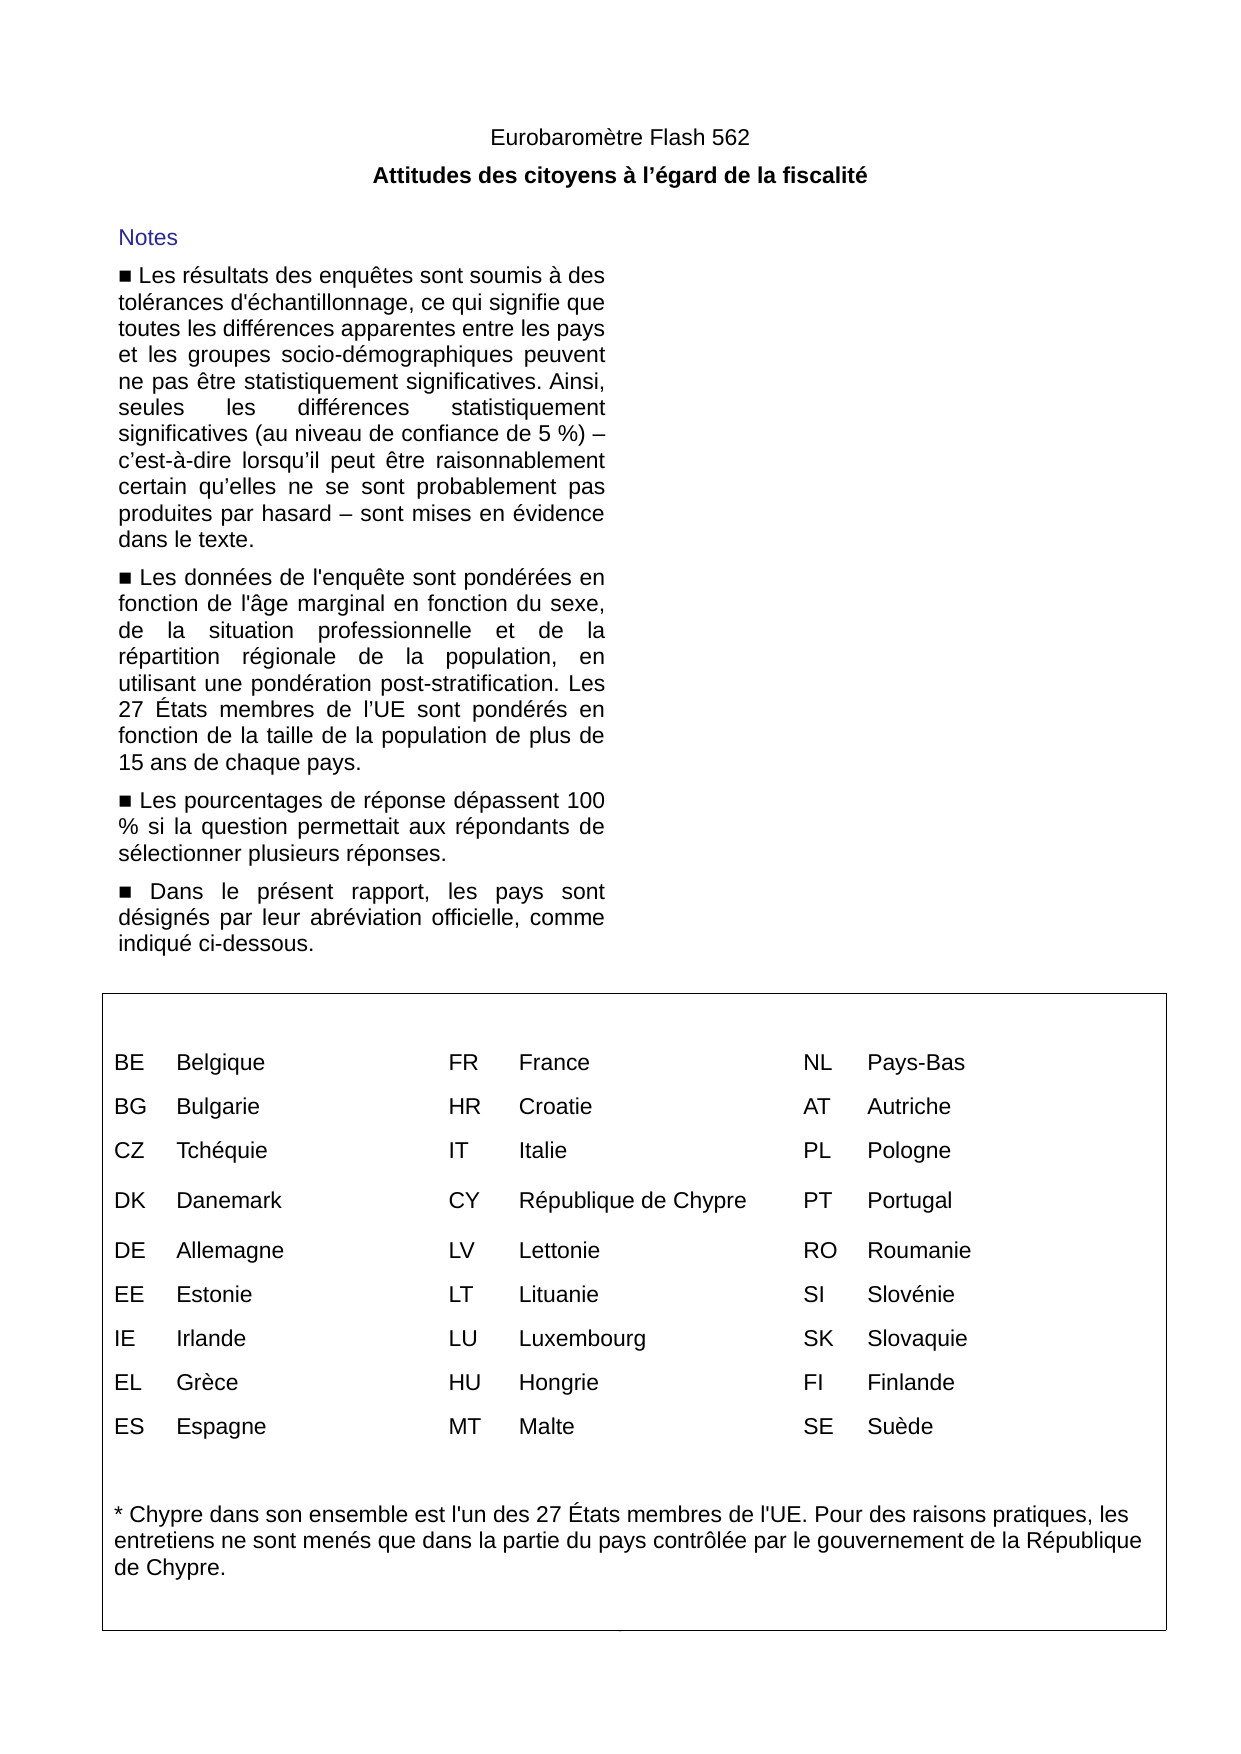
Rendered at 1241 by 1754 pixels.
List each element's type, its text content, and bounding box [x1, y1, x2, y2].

table_cell Tchéquie [173, 1128, 445, 1172]
table_cell IT [445, 1128, 516, 1172]
table_cell SE [800, 1404, 864, 1448]
table_cell Pologne [864, 1128, 1148, 1172]
table_cell ES [111, 1404, 173, 1448]
table_cell Bulgarie [173, 1084, 445, 1128]
table_cell Portugal [864, 1172, 1148, 1228]
table_cell Danemark [173, 1172, 445, 1228]
table_cell République de Chypre [516, 1172, 800, 1228]
table_cell LT [445, 1272, 516, 1316]
table_cell Espagne [173, 1404, 445, 1448]
table_cell [173, 1448, 445, 1492]
table_cell LU [445, 1316, 516, 1360]
table_cell EE [111, 1272, 173, 1316]
table_cell [445, 1448, 516, 1492]
table_cell LV [445, 1228, 516, 1272]
table_header BE [111, 1040, 173, 1084]
table_cell Suède [864, 1404, 1148, 1448]
table_cell [516, 1448, 800, 1492]
table_cell Autriche [864, 1084, 1148, 1128]
table_cell Hongrie [516, 1360, 800, 1404]
text ■ Les résultats des enquêtes sont soumis à des tolérances d'échantillonnage, ce qui signifie que toutes les différences apparentes entre les pays et les groupes socio-démographiques peuvent ne pas être statistiquement significatives. Ainsi, seules les différences statistiquement significatives (au niveau de confiance de 5 %) – c’est-à-dire lorsqu’il peut être raisonnablement certain qu’elles ne se sont probablement pas produites par hasard – sont mises en évidence dans le texte. [118, 262, 605, 552]
table_header France [516, 1040, 800, 1084]
table_cell Slovaquie [864, 1316, 1148, 1360]
table_cell Grèce [173, 1360, 445, 1404]
table_cell IE [111, 1316, 173, 1360]
table_cell Lettonie [516, 1228, 800, 1272]
table_cell Croatie [516, 1084, 800, 1128]
table_cell * Chypre dans son ensemble est l'un des 27 États membres de l'UE. Pour des raisons pratiques, les entretiens ne sont menés que dans la partie du pays contrôlée par le gouvernement de la République de Chypre. [111, 1492, 1148, 1589]
table_cell CY [445, 1172, 516, 1228]
table_cell DE [111, 1228, 173, 1272]
table_cell [111, 1448, 173, 1492]
table_cell PL [800, 1128, 864, 1172]
table_header Belgique [173, 1040, 445, 1084]
table_cell Estonie [173, 1272, 445, 1316]
table_cell BG [111, 1084, 173, 1128]
table_cell MT [445, 1404, 516, 1448]
table_cell Lituanie [516, 1272, 800, 1316]
table_cell [800, 1448, 864, 1492]
table_header NL [800, 1040, 864, 1084]
table_cell PT [800, 1172, 864, 1228]
text ■ Dans le présent rapport, les pays sont désignés par leur abréviation officielle, comme indiqué ci-dessous. [118, 878, 605, 957]
table_cell Irlande [173, 1316, 445, 1360]
table_cell DK [111, 1172, 173, 1228]
table_cell Luxembourg [516, 1316, 800, 1360]
table_cell Malte [516, 1404, 800, 1448]
table_cell HR [445, 1084, 516, 1128]
table_header FR [445, 1040, 516, 1084]
table_cell AT [800, 1084, 864, 1128]
table_cell SI [800, 1272, 864, 1316]
table_header Pays-Bas [864, 1040, 1148, 1084]
text ■ Les données de l'enquête sont pondérées en fonction de l'âge marginal en fonction du sexe, de la situation professionnelle et de la répartition régionale de la population, en utilisant une pondération post-stratification. Les 27 États membres de l’UE sont pondérés en fonction de la taille de la population de plus de 15 ans de chaque pays. [118, 564, 605, 775]
table_cell CZ [111, 1128, 173, 1172]
table_cell Roumanie [864, 1228, 1148, 1272]
text ■ Les pourcentages de réponse dépassent 100 % si la question permettait aux répondants de sélectionner plusieurs réponses. [118, 787, 605, 866]
table_cell HU [445, 1360, 516, 1404]
text Notes [118, 224, 605, 250]
table_cell RO [800, 1228, 864, 1272]
table_cell FI [800, 1360, 864, 1404]
table_cell Allemagne [173, 1228, 445, 1272]
table_cell [864, 1448, 1148, 1492]
table_cell EL [111, 1360, 173, 1404]
table_cell Italie [516, 1128, 800, 1172]
table_cell SK [800, 1316, 864, 1360]
table_cell Slovénie [864, 1272, 1148, 1316]
table_cell Finlande [864, 1360, 1148, 1404]
